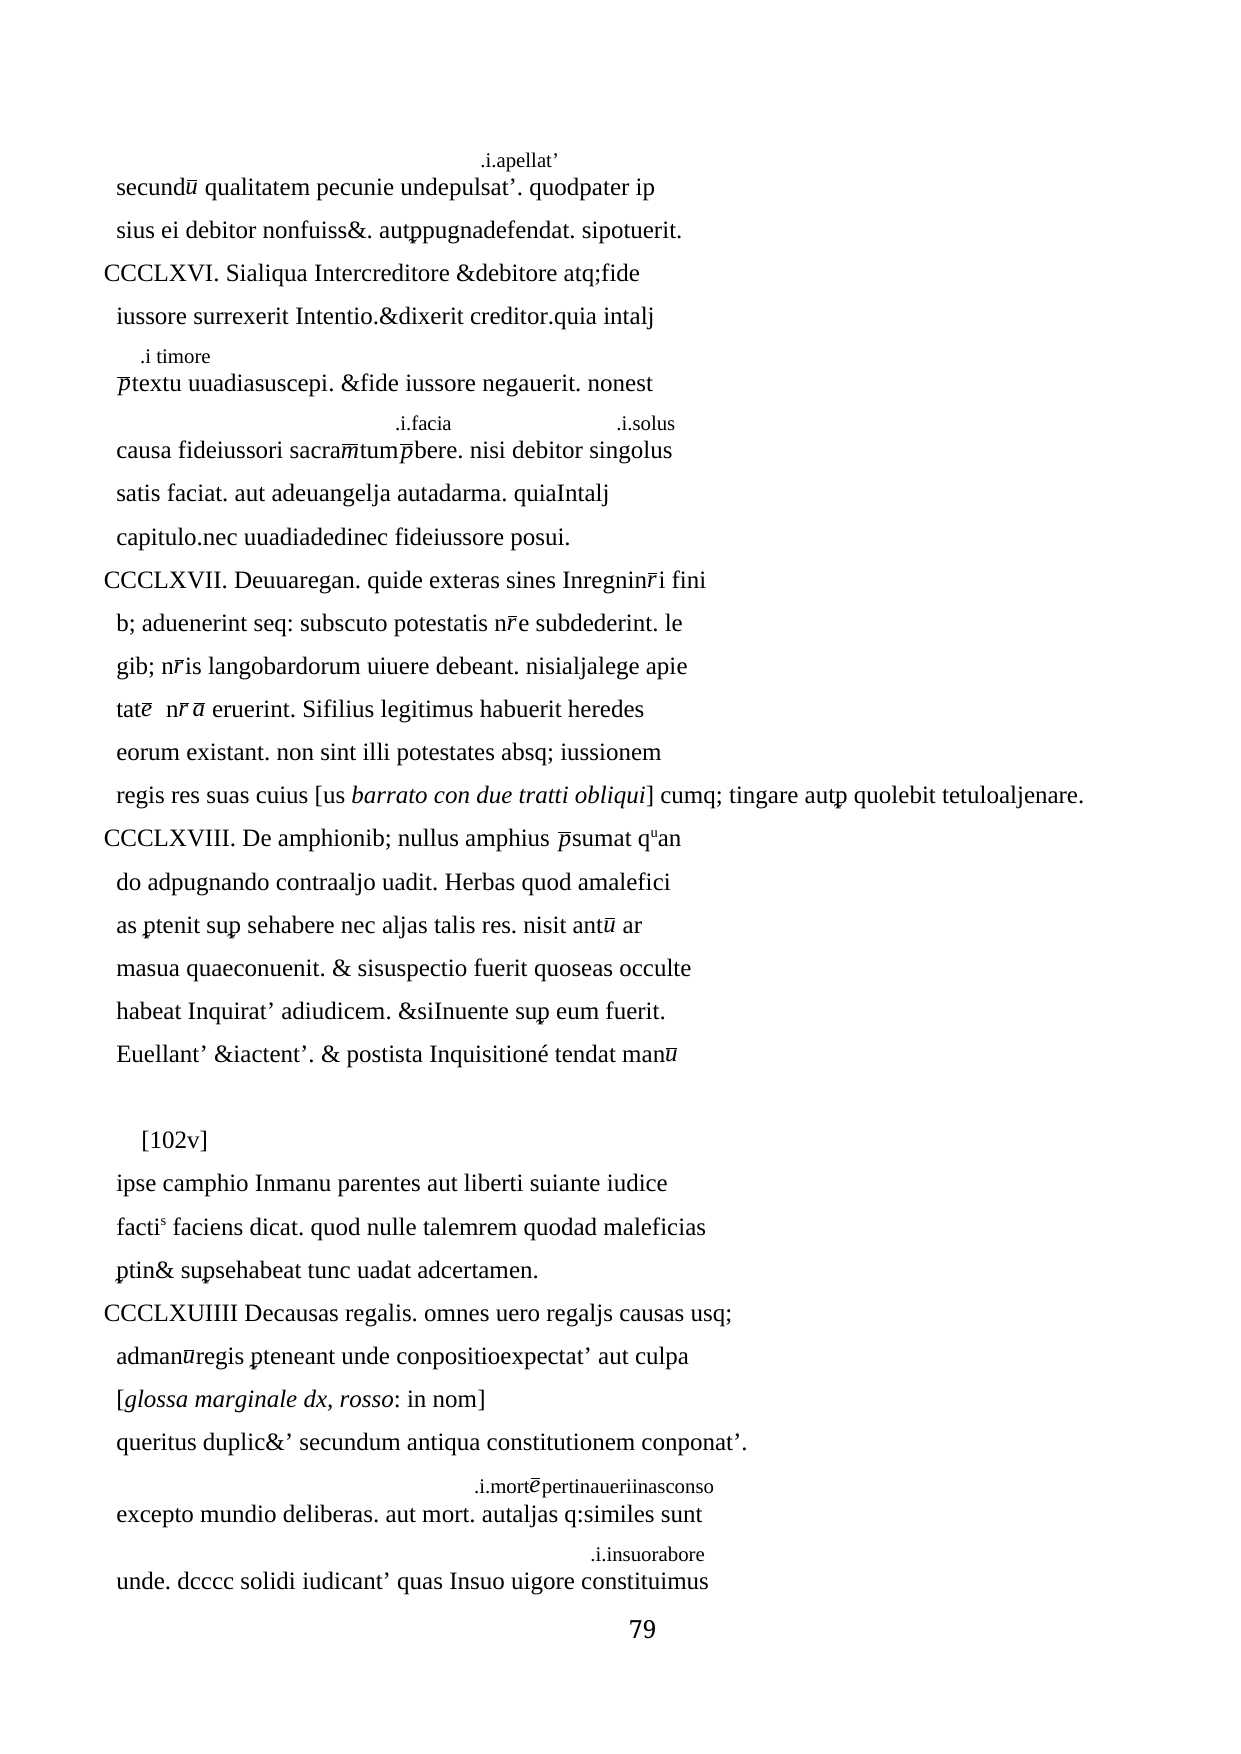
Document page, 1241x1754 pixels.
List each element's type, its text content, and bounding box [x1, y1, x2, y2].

text queritus duplic&’ secundum antiqua constitutionem conponat’. [103, 1427, 1211, 1456]
text b; aduenerint seq: subscuto potestatis ne subdederint. le [103, 608, 1211, 637]
text textu uuadiasuscepi. &fide iussore negauerit. nonest [103, 368, 1211, 397]
text factis faciens dicat. quod nulle talemrem quodad maleficias [103, 1212, 1211, 1240]
text eorum existant. non sint illi potestates absq; iussionem [103, 737, 1211, 766]
text iussore surrexerit Intentio.&dixerit creditor.quia intalj [103, 301, 1211, 330]
text satis faciat. aut adeuangelja autadarma. quiaIntalj [103, 478, 1211, 507]
text causa fideiussori sacratumbere. nisi debitor singolus [103, 435, 1211, 464]
text .i.mortpertinaueriinasconso [103, 1470, 1211, 1499]
text ᵱtin& suᵱsehabeat tunc uadat adcertamen. [103, 1255, 1211, 1283]
text masua quaeconuenit. & sisuspectio fuerit quoseas occulte [103, 953, 1211, 982]
text CCCLXUIIII Decausas regalis. omnes uero regaljs causas usq; [103, 1298, 1211, 1327]
text CCCLXVI. Sialiqua Intercreditore &debitore atq;fide [103, 258, 1211, 287]
text regis res suas cuius [us barrato con due tratti obliqui] cumq; tingare autᵱ quolebit tetuloaljenare. [103, 780, 1240, 809]
text [102v] [103, 1125, 1211, 1154]
text .i.insuorabore [103, 1542, 1211, 1566]
text Euellant’ &iactent’. & postista Inquisitioné tendat man [103, 1039, 1211, 1068]
text sius ei debitor nonfuiss&. autᵱpugnadefendat. sipotuerit. [103, 215, 1211, 243]
text .i timore [103, 344, 1211, 368]
text unde. dcccc solidi iudicant’ quas Insuo uigore constituimus [103, 1566, 1211, 1595]
text .i.facia .i.solus [103, 411, 1211, 435]
text secund qualitatem pecunie undepulsat’. quodpater ip [103, 172, 1211, 200]
text CCCLXVIII. De amphionib; nullus amphius sumat quan [103, 823, 1211, 852]
text CCCLXVII. Deuuaregan. quide exteras sines Inregnini fini [103, 565, 1211, 593]
text excepto mundio deliberas. aut mort. autaljas q:similes sunt [103, 1499, 1211, 1528]
text .i.apellat’ [103, 148, 1211, 172]
text as ᵱtenit suᵱ sehabere nec aljas talis res. nisit ant ar [103, 910, 1211, 938]
text capitulo.nec uuadiadedinec fideiussore posui. [103, 522, 1211, 550]
text gib; nis langobardorum uiuere debeant. nisialjalege apie [103, 651, 1211, 680]
text habeat Inquirat’ adiudicem. &siInuente suᵱ eum fuerit. [103, 996, 1211, 1025]
text do adpugnando contraaljo uadit. Herbas quod amalefici [103, 867, 1211, 895]
text admanregis ᵱteneant unde conpositioexpectat’ aut culpa [103, 1341, 1211, 1370]
text tat n eruerint. Sifilius legitimus habuerit heredes [103, 694, 1211, 723]
text [glossa marginale dx, rosso: in nom] [103, 1384, 1211, 1413]
text ipse camphio Inmanu parentes aut liberti suiante iudice [103, 1168, 1211, 1197]
